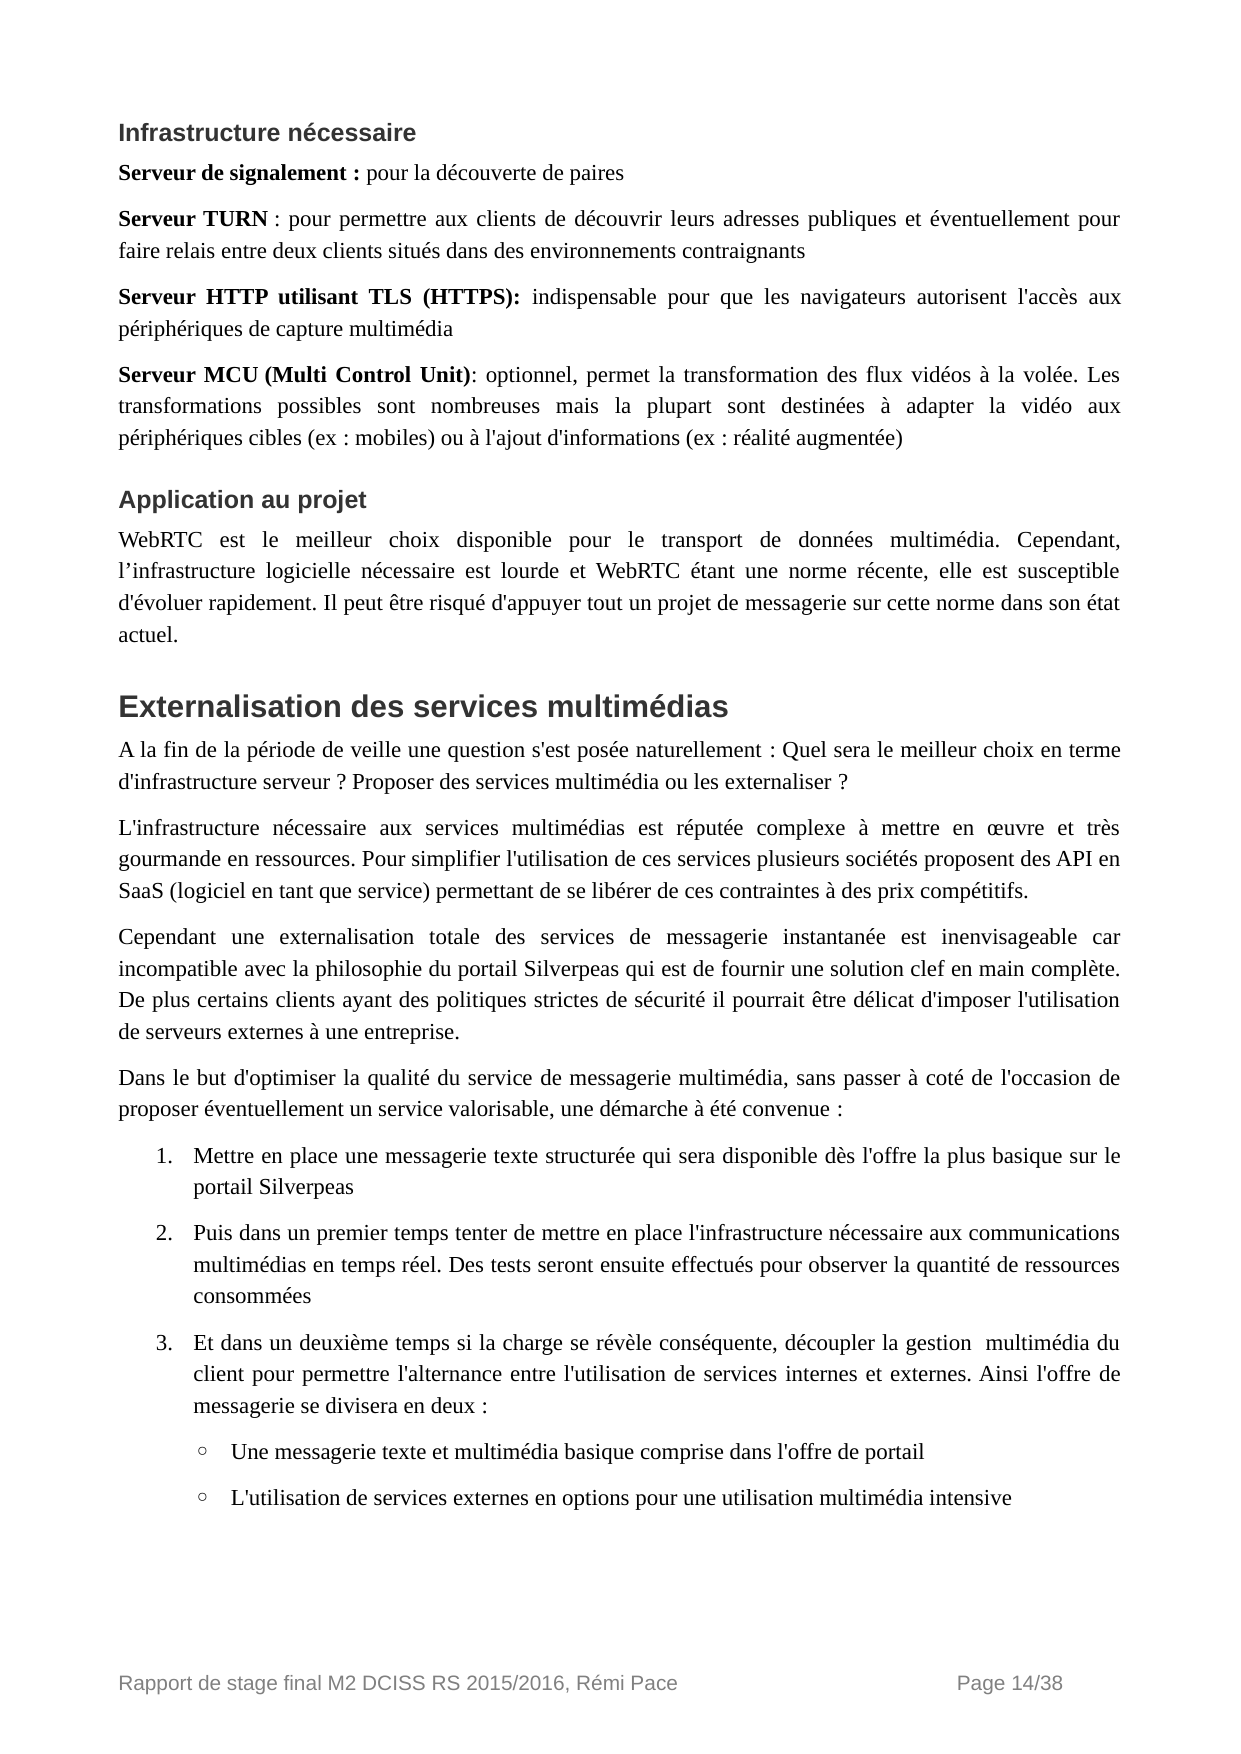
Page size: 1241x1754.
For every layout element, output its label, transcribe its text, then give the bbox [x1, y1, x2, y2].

text WebRTC est le meilleur choix disponible pour le transport de données multimédia. Cependant, l’infrastructure logicielle nécessaire est lourde et WebRTC étant une norme récente, elle est susceptible d'évoluer rapidement. Il peut être risqué d'appuyer tout un projet de messagerie sur cette norme dans son état actuel. [118, 526, 1122, 647]
subtitle Externalisation des services multimédias [118, 688, 1122, 724]
list Et dans un deuxième temps si la charge se révèle conséquente, découpler la gestion multimédia du client pour permettre l'alternance entre l'utilisation de services internes et externes. Ainsi l'offre de messagerie se divisera en deux : [156, 1329, 1122, 1418]
text Cependant une externalisation totale des services de messagerie instantanée est inenvisageable car incompatible avec la philosophie du portail Silverpeas qui est de fournir une solution clef en main complète. De plus certains clients ayant des politiques strictes de sécurité il pourrait être délicat d'imposer l'utilisation de serveurs externes à une entreprise. [118, 923, 1122, 1044]
subtitle Infrastructure nécessaire [118, 118, 1122, 147]
text Serveur MCU (Multi Control Unit): optionnel, permet la transformation des flux vidéos à la volée. Les transformations possibles sont nombreuses mais la plupart sont destinées à adapter la vidéo aux périphériques cibles (ex : mobiles) ou à l'ajout d'informations (ex : réalité augmentée) [118, 361, 1122, 450]
list Une messagerie texte et multimédia basique comprise dans l'offre de portail [193, 1438, 1122, 1464]
text L'infrastructure nécessaire aux services multimédias est réputée complexe à mettre en œuvre et très gourmande en ressources. Pour simplifier l'utilisation de ces services plusieurs sociétés proposent des API en SaaS (logiciel en tant que service) permettant de se libérer de ces contraintes à des prix compétitifs. [118, 814, 1122, 903]
list Puis dans un premier temps tenter de mettre en place l'infrastructure nécessaire aux communications multimédias en temps réel. Des tests seront ensuite effectués pour observer la quantité de ressources consommées [156, 1219, 1122, 1309]
text A la fin de la période de veille une question s'est posée naturellement : Quel sera le meilleur choix en terme d'infrastructure serveur ? Proposer des services multimédia ou les externaliser ? [118, 736, 1122, 794]
text Serveur HTTP utilisant TLS (HTTPS): indispensable pour que les navigateurs autorisent l'accès aux périphériques de capture multimédia [118, 283, 1122, 341]
subtitle Application au projet [118, 485, 1122, 513]
list Mettre en place une messagerie texte structurée qui sera disponible dès l'offre la plus basique sur le portail Silverpeas [156, 1142, 1122, 1199]
text Serveur de signalement : pour la découverte de paires [118, 159, 1122, 186]
list L'utilisation de services externes en options pour une utilisation multimédia intensive [193, 1484, 1122, 1510]
text Serveur TURN : pour permettre aux clients de découvrir leurs adresses publiques et éventuellement pour faire relais entre deux clients situés dans des environnements contraignants [118, 206, 1122, 263]
text Dans le but d'optimiser la qualité du service de messagerie multimédia, sans passer à coté de l'occasion de proposer éventuellement un service valorisable, une démarche à été convenue : [118, 1064, 1122, 1122]
